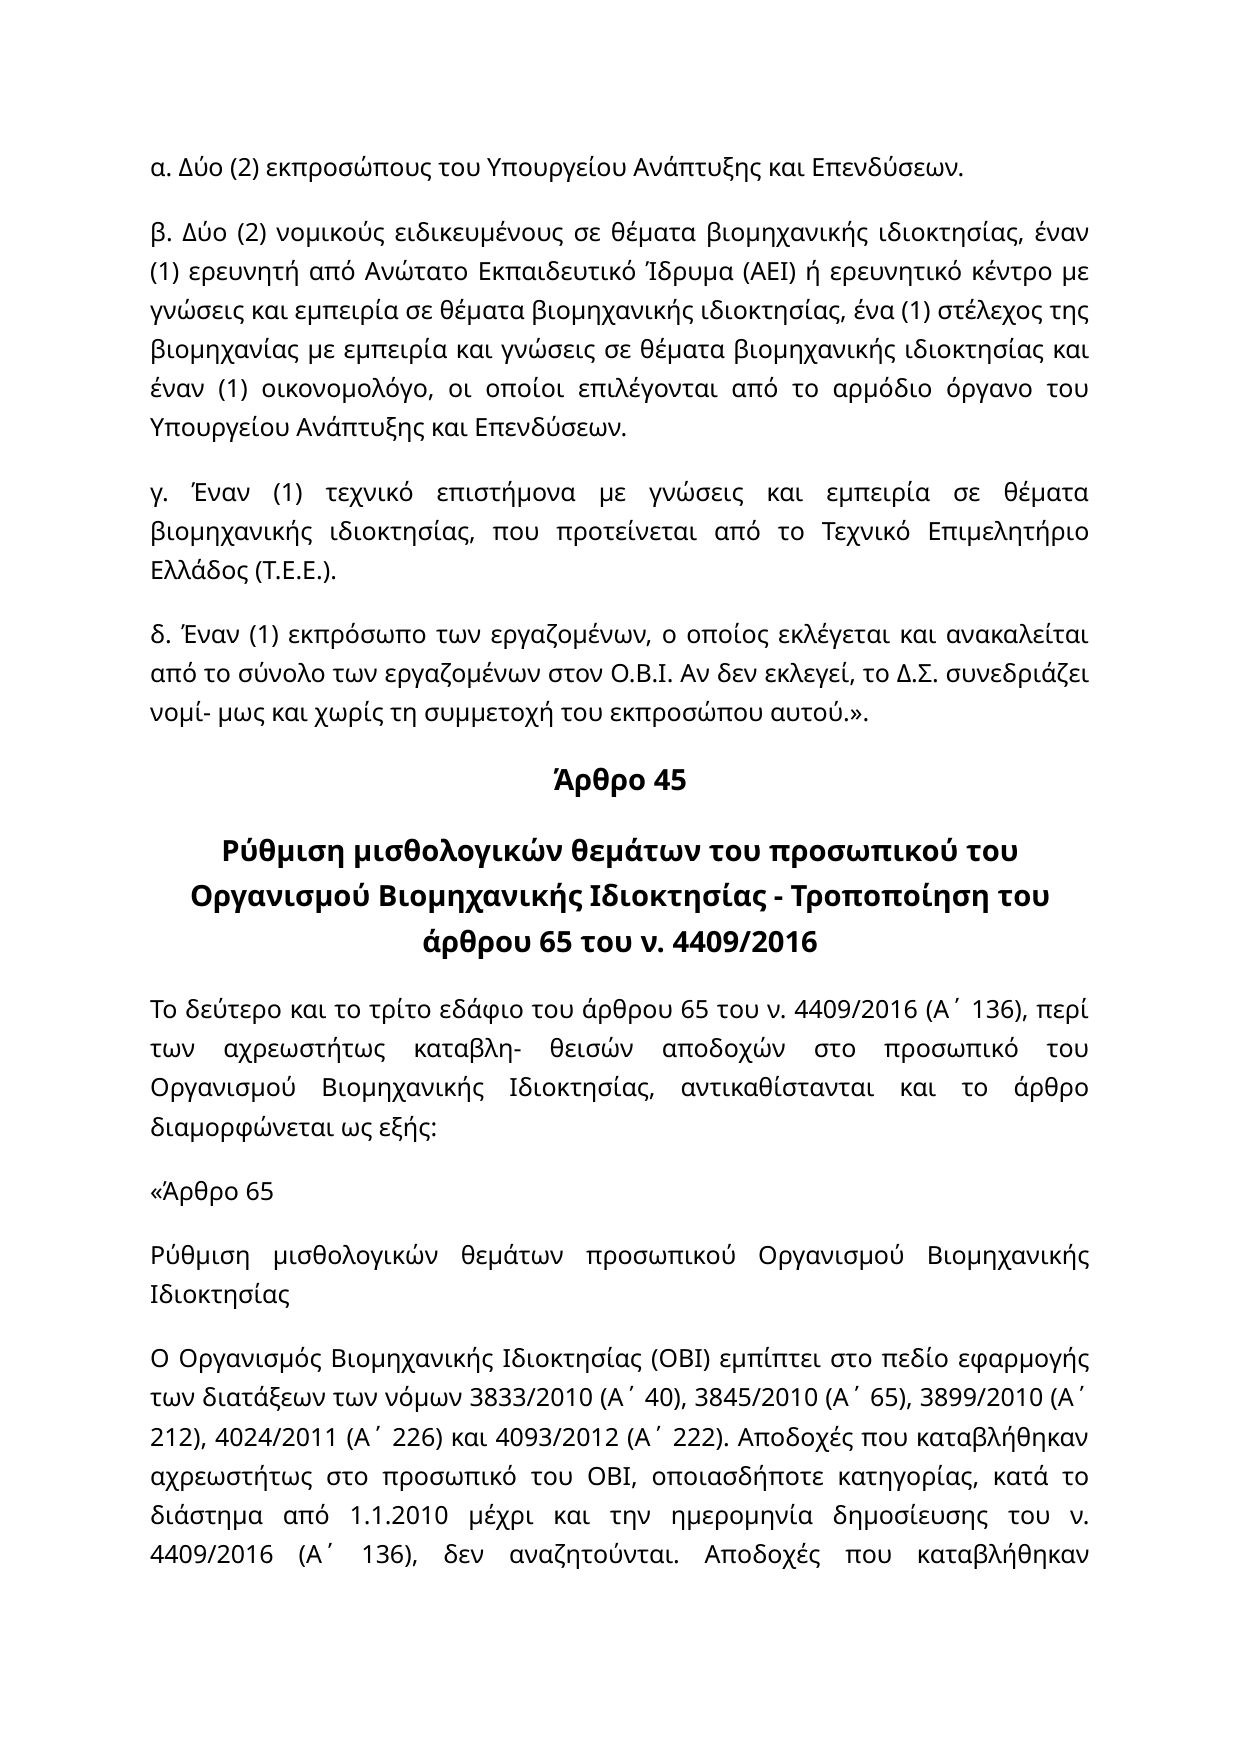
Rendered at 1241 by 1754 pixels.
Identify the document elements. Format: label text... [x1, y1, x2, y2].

text Το δεύτερο και το τρίτο εδάφιο του άρθρου 65 του ν. 4409/2016 (Α΄ 136), περί των αχρεωστήτως καταβλη- θεισών αποδοχών στο προσωπικό του Οργανισμού Βιομηχανικής Ιδιοκτησίας, αντικαθίστανται και το άρθρο διαμορφώνεται ως εξής: [150, 992, 1090, 1143]
subtitle Ρύθμιση μισθολογικών θεμάτων του προσωπικού του Οργανισμού Βιομηχανικής Ιδιοκτησίας - Τροποποίηση του άρθρου 65 του ν. 4409/2016 [150, 830, 1090, 961]
text Ο Οργανισμός Βιομηχανικής Ιδιοκτησίας (ΟΒΙ) εμπίπτει στο πεδίο εφαρμογής των διατάξεων των νόμων 3833/2010 (Α΄ 40), 3845/2010 (Α΄ 65), 3899/2010 (Α΄ 212), 4024/2011 (Α΄ 226) και 4093/2012 (Α΄ 222). Αποδοχές που καταβλήθηκαν αχρεωστήτως στο προσωπικό του ΟΒΙ, οποιασδήποτε κατηγορίας, κατά το διάστημα από 1.1.2010 μέχρι και την ημερομηνία δημοσίευσης του ν. 4409/2016 (Α΄ 136), δεν αναζητούνται. Αποδοχές που καταβλήθηκαν [150, 1341, 1090, 1571]
text «Άρθρο 65 [150, 1173, 1090, 1207]
text δ. Έναν (1) εκπρόσωπο των εργαζομένων, ο οποίος εκλέγεται και ανακαλείται από το σύνολο των εργαζομένων στον Ο.Β.Ι. Αν δεν εκλεγεί, το Δ.Σ. συνεδριάζει νομί- μως και χωρίς τη συμμετοχή του εκπροσώπου αυτού.». [150, 617, 1090, 729]
text Ρύθμιση μισθολογικών θεμάτων προσωπικού Οργανισμού Βιομηχανικής Ιδιοκτησίας [150, 1237, 1090, 1311]
subtitle Άρθρο 45 [150, 759, 1090, 799]
text β. Δύο (2) νομικούς ειδικευμένους σε θέματα βιομηχανικής ιδιοκτησίας, έναν (1) ερευνητή από Ανώτατο Εκπαιδευτικό Ίδρυμα (ΑΕΙ) ή ερευνητικό κέντρο με γνώσεις και εμπειρία σε θέματα βιομηχανικής ιδιοκτησίας, ένα (1) στέλεχος της βιομηχανίας με εμπειρία και γνώσεις σε θέματα βιομηχανικής ιδιοκτησίας και έναν (1) οικονομολόγο, οι οποίοι επιλέγονται από το αρμόδιο όργανο του Υπουργείου Ανάπτυξης και Επενδύσεων. [150, 214, 1090, 444]
text α. Δύο (2) εκπροσώπους του Υπουργείου Ανάπτυξης και Επενδύσεων. [150, 150, 1090, 184]
text γ. Έναν (1) τεχνικό επιστήμονα με γνώσεις και εμπειρία σε θέματα βιομηχανικής ιδιοκτησίας, που προτείνεται από το Τεχνικό Επιμελητήριο Ελλάδος (Τ.Ε.Ε.). [150, 474, 1090, 587]
